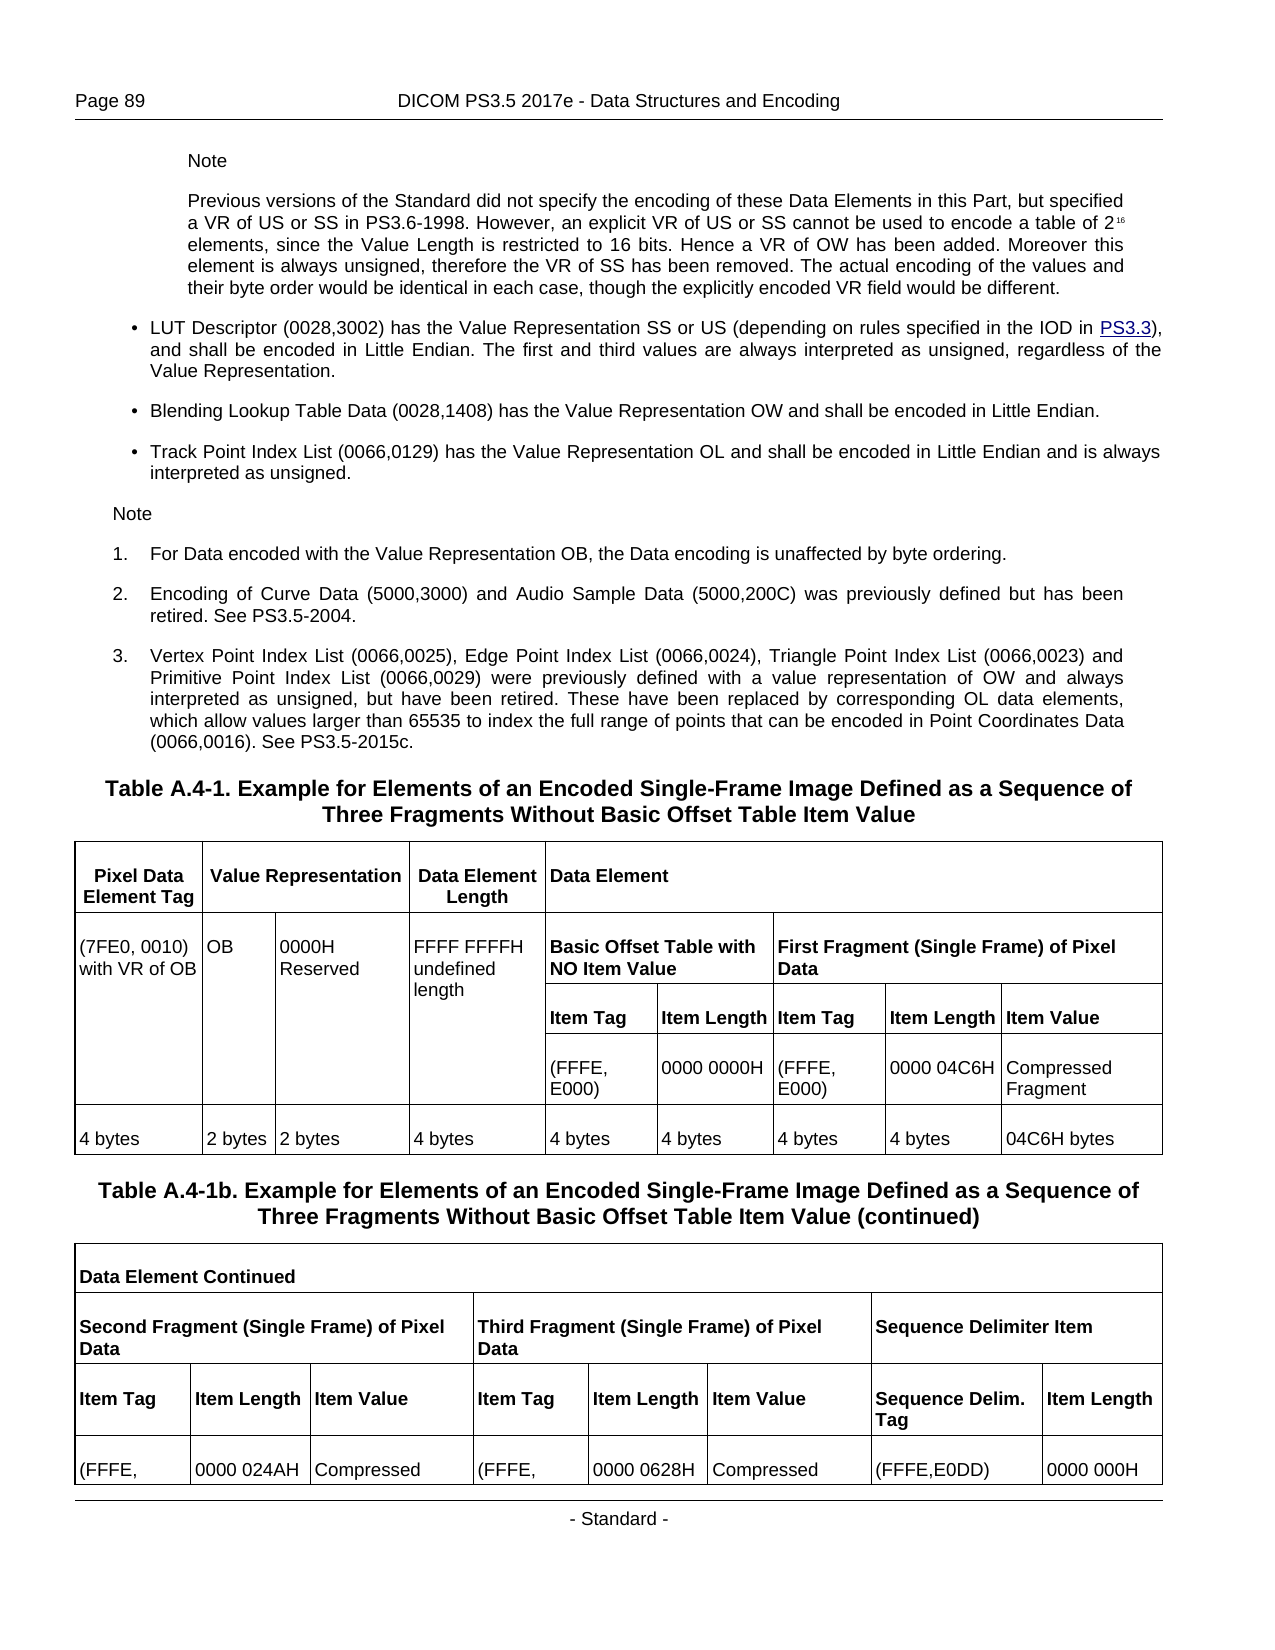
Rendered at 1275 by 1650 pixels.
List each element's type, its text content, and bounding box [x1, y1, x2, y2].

table_cell 0000 04C6H [886, 1034, 1001, 1104]
table_cell 0000 0628H [589, 1436, 707, 1484]
table_cell Basic Offset Table with NO Item Value [546, 913, 773, 983]
table_cell Item Length [658, 984, 773, 1033]
list Encoding of Curve Data (5000,3000) and Audio Sample Data (5000,200C) was previously defined but has been retired. See PS3.5-2004. [112, 583, 1125, 626]
table_header Data Element [546, 842, 1162, 912]
table_cell Item Length [886, 984, 1001, 1033]
list LUT Descriptor (0028,3002) has the Value Representation SS or US (depending on rules specified in the IOD in PS3.3), and shall be encoded in Little Endian. The first and third values are always interpreted as unsigned, regardless of the Value Representation. [131, 317, 1162, 382]
table_cell (FFFE, [474, 1436, 588, 1484]
table_cell (FFFE, E000) [774, 1034, 885, 1104]
text Note [112, 502, 1125, 524]
table_cell 04C6H bytes [1002, 1105, 1162, 1154]
table_cell Item Length [191, 1364, 310, 1434]
table_cell Item Value [311, 1364, 473, 1434]
table_cell (FFFE,E0DD) [872, 1436, 1042, 1484]
table_cell 2 bytes [203, 1105, 275, 1154]
table_cell Item Length [589, 1364, 707, 1434]
table_cell Item Length [1043, 1364, 1162, 1434]
table_cell (FFFE, E000) [546, 1034, 657, 1104]
table_cell 4 bytes [410, 1105, 545, 1154]
table_cell 0000 000H [1043, 1436, 1162, 1484]
list For Data encoded with the Value Representation OB, the Data encoding is unaffected by byte ordering. [112, 543, 1125, 564]
table_cell Compressed [311, 1436, 473, 1484]
table_cell 4 bytes [886, 1105, 1001, 1154]
table_cell 0000 024AH [191, 1436, 310, 1484]
table_header Value Representation [203, 842, 409, 912]
table_cell Item Value [708, 1364, 871, 1434]
table_cell 0000H Reserved [276, 913, 409, 1104]
list Vertex Point Index List (0066,0025), Edge Point Index List (0066,0024), Triangle Point Index List (0066,0023) and Primitive Point Index List (0066,0029) were previously defined with a value representation of OW and always interpreted as unsigned, but have been retired. These have been replaced by corresponding OL data elements, which allow values larger than 65535 to index the full range of points that can be encoded in Point Coordinates Data (0066,0016). See PS3.5-2015c. [112, 645, 1125, 753]
table_cell Item Tag [76, 1364, 190, 1434]
text Table A.4-1. Example for Elements of an Encoded Single-Frame Image Defined as a Sequence of Three Fragments Without Basic Offset Table Item Value [75, 775, 1162, 827]
table_cell Item Tag [774, 984, 885, 1033]
list Note [169, 150, 1125, 172]
table_cell Sequence Delim. Tag [872, 1364, 1042, 1434]
table_cell Sequence Delimiter Item [872, 1293, 1162, 1363]
table_cell Compressed Fragment [1002, 1034, 1162, 1104]
text Table A.4-1b. Example for Elements of an Encoded Single-Frame Image Defined as a Sequence of Three Fragments Without Basic Offset Table Item Value (continued) [75, 1177, 1162, 1229]
table_cell First Fragment (Single Frame) of Pixel Data [774, 913, 1162, 983]
table_cell Item Tag [474, 1364, 588, 1434]
table_cell 4 bytes [658, 1105, 773, 1154]
table_cell Item Value [1002, 984, 1162, 1033]
list Blending Lookup Table Data (0028,1408) has the Value Representation OW and shall be encoded in Little Endian. [131, 400, 1162, 422]
table_cell 2 bytes [276, 1105, 409, 1154]
list Previous versions of the Standard did not specify the encoding of these Data Elements in this Part, but specified a VR of US or SS in PS3.6-1998. However, an explicit VR of US or SS cannot be used to encode a table of 216 elements, since the Value Length is restricted to 16 bits. Hence a VR of OW has been added. Moreover this element is always unsigned, therefore the VR of SS has been removed. The actual encoding of the values and their byte order would be identical in each case, though the explicitly encoded VR field would be different. [169, 190, 1125, 298]
list Track Point Index List (0066,0129) has the Value Representation OL and shall be encoded in Little Endian and is always interpreted as unsigned. [131, 441, 1162, 484]
table_cell 4 bytes [546, 1105, 657, 1154]
table_cell 4 bytes [76, 1105, 202, 1154]
table_cell OB [203, 913, 275, 1104]
table_cell (7FE0, 0010) with VR of OB [76, 913, 202, 1104]
table_cell (FFFE, [76, 1436, 190, 1484]
table_cell Compressed [708, 1436, 871, 1484]
table_header Data Element Length [410, 842, 545, 912]
table_header Data Element Continued [76, 1244, 1162, 1292]
table_cell Item Tag [546, 984, 657, 1033]
table_cell Third Fragment (Single Frame) of Pixel Data [474, 1293, 871, 1363]
table_header Pixel Data Element Tag [76, 842, 202, 912]
table_cell Second Fragment (Single Frame) of Pixel Data [76, 1293, 473, 1363]
table_cell 4 bytes [774, 1105, 885, 1154]
table_cell FFFF FFFFH undefined length [410, 913, 545, 1104]
table_cell 0000 0000H [658, 1034, 773, 1104]
